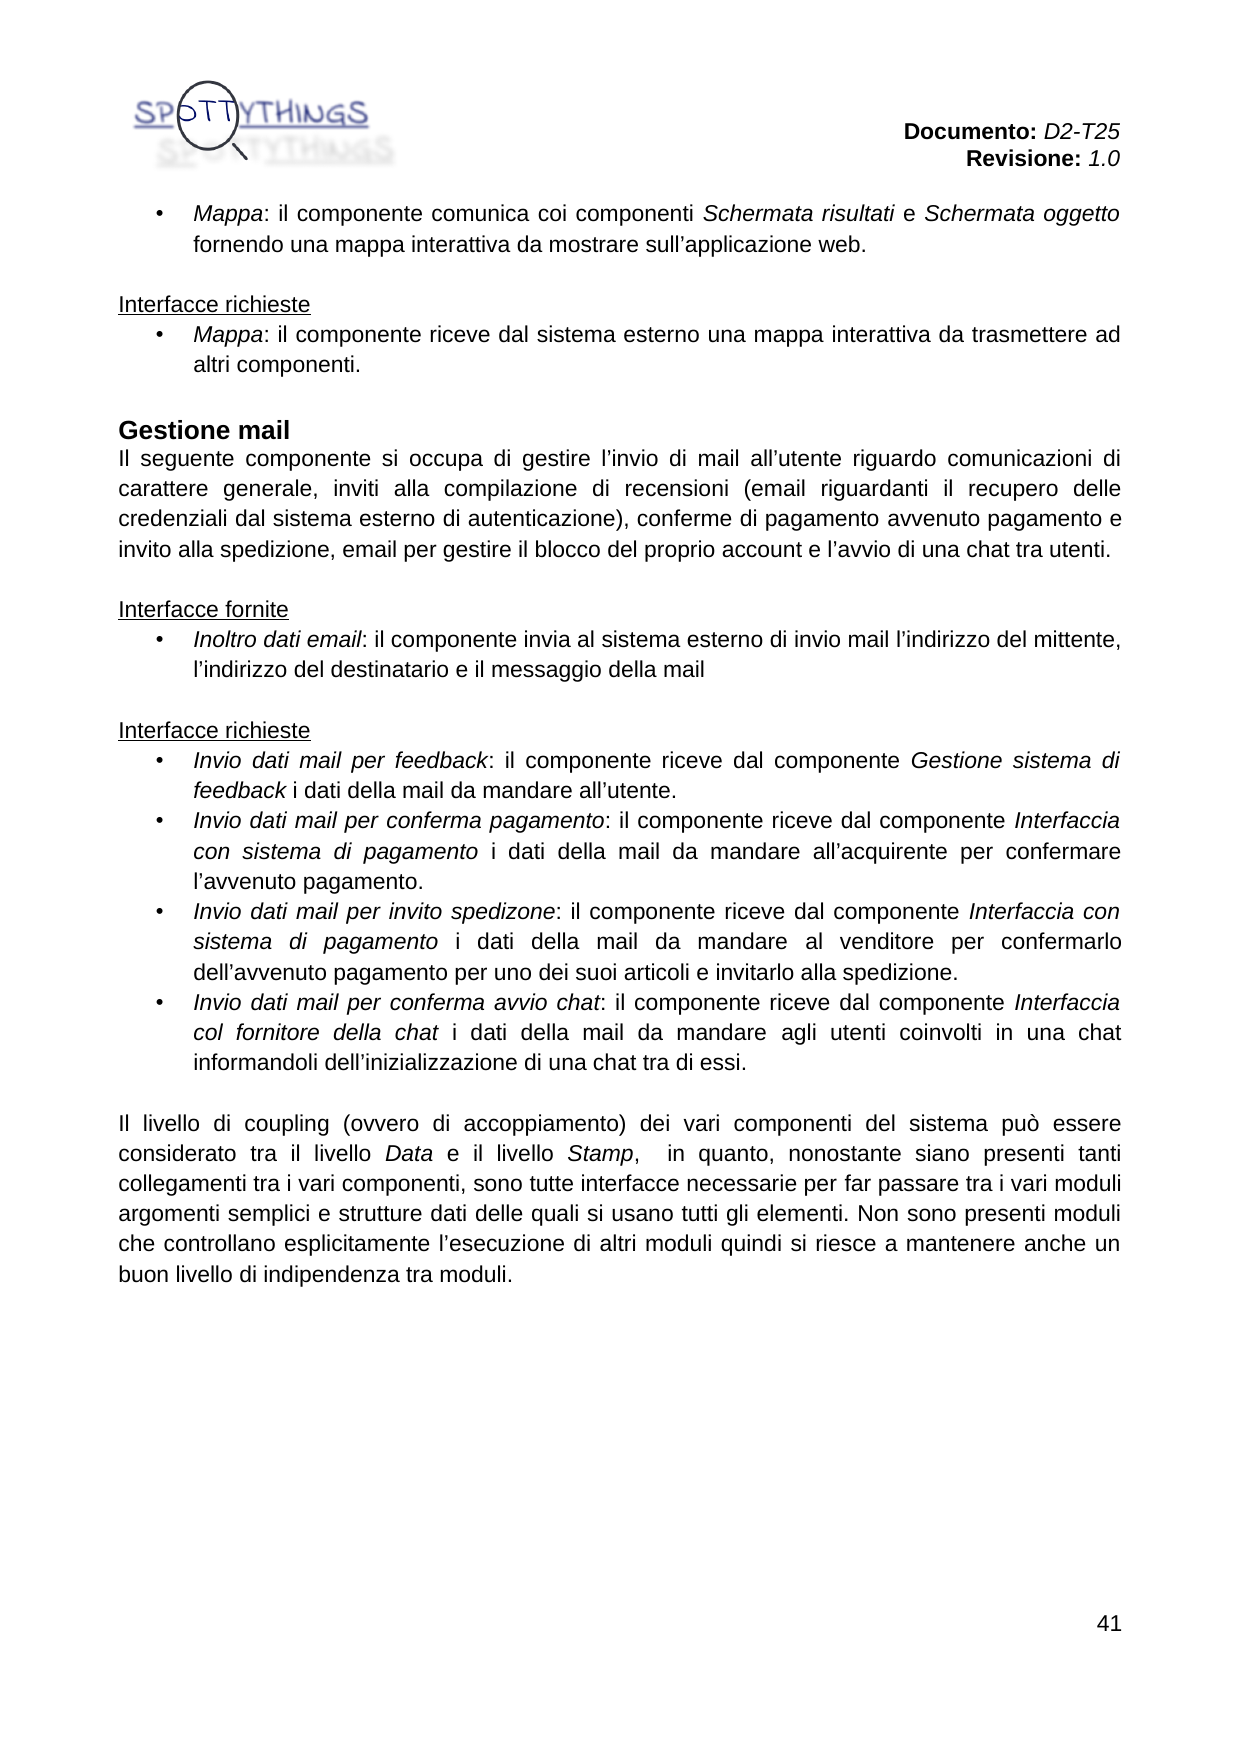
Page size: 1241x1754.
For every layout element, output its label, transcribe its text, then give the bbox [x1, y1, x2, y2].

text Il livello di coupling (ovvero di accoppiamento) dei vari componenti del sistema può essere considerato tra il livello Data e il livello Stamp, in quanto, nonostante siano presenti tanti collegamenti tra i vari componenti, sono tutte interfacce necessarie per far passare tra i vari moduli argomenti semplici e strutture dati delle quali si usano tutti gli elementi. Non sono presenti moduli che controllano esplicitamente l’esecuzione di altri moduli quindi si riesce a mantenere anche un buon livello di indipendenza tra moduli. [118, 1109, 1122, 1287]
text Il seguente componente si occupa di gestire l’invio di mail all’utente riguardo comunicazioni di carattere generale, inviti alla compilazione di recensioni (email riguardanti il recupero delle credenziali dal sistema esterno di autenticazione), conferme di pagamento avvenuto pagamento e invito alla spedizione, email per gestire il blocco del proprio account e l’avvio di una chat tra utenti. [118, 445, 1122, 562]
text Interfacce richieste [118, 717, 1122, 743]
text Interfacce fornite [118, 596, 1122, 622]
list Inoltro dati email: il componente invia al sistema esterno di invio mail l’indirizzo del mittente, l’indirizzo del destinatario e il messaggio della mail [156, 626, 1122, 683]
subtitle Gestione mail [118, 415, 1122, 445]
text Interfacce richieste [118, 291, 1122, 317]
list Mappa: il componente riceve dal sistema esterno una mappa interattiva da trasmettere ad altri componenti. [156, 321, 1122, 378]
list Invio dati mail per conferma pagamento: il componente riceve dal componente Interfaccia con sistema di pagamento i dati della mail da mandare all’acquirente per confermare l’avvenuto pagamento. [156, 807, 1122, 894]
list Mappa: il componente comunica coi componenti Schermata risultati e Schermata oggetto fornendo una mappa interattiva da mostrare sull’applicazione web. [156, 200, 1122, 257]
picture [123, 73, 399, 187]
list Invio dati mail per invito spedizone: il componente riceve dal componente Interfaccia con sistema di pagamento i dati della mail da mandare al venditore per confermarlo dell’avvenuto pagamento per uno dei suoi articoli e invitarlo alla spedizione. [156, 898, 1122, 985]
list Invio dati mail per conferma avvio chat: il componente riceve dal componente Interfaccia col fornitore della chat i dati della mail da mandare agli utenti coinvolti in una chat informandoli dell’inizializzazione di una chat tra di essi. [156, 989, 1122, 1075]
list Invio dati mail per feedback: il componente riceve dal componente Gestione sistema di feedback i dati della mail da mandare all’utente. [156, 747, 1122, 803]
